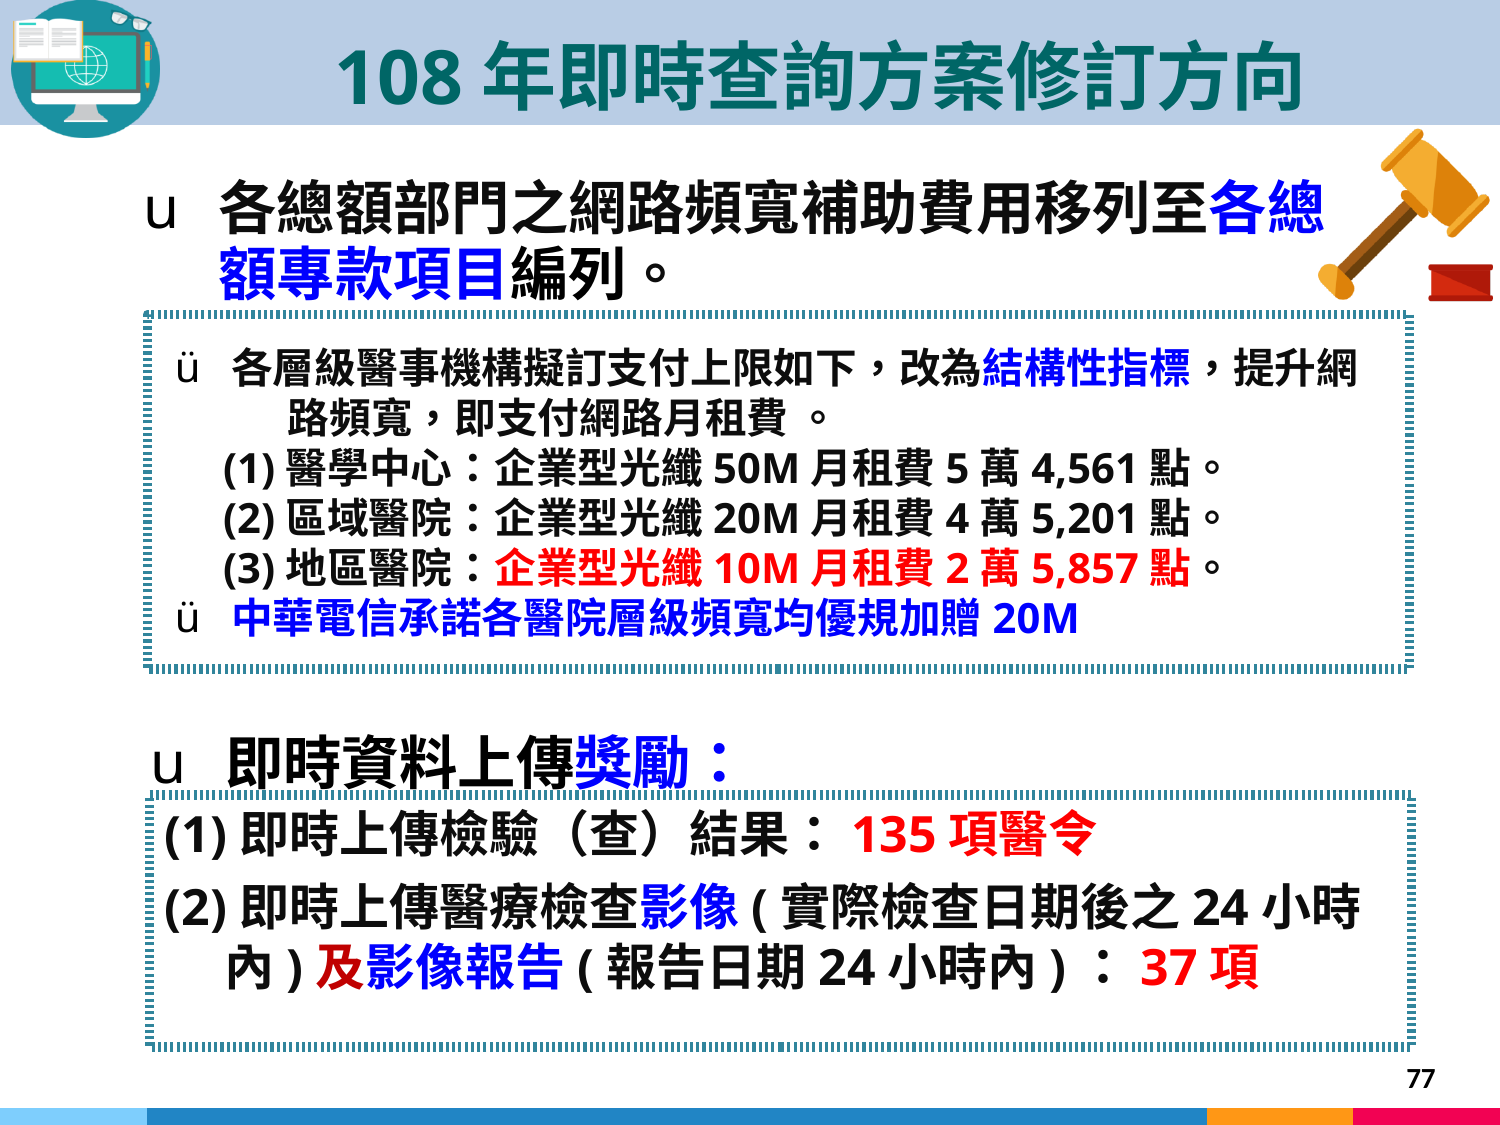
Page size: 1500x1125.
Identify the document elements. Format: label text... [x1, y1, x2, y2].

list 各總額部門之網路頻寬補助費用移列至各總額專款項目編列。 [122, 158, 1380, 324]
picture [11, 0, 160, 138]
text_box 各層級醫事機構擬訂支付上限如下，改為結構性指標，提升網路頻寬，即支付網路月租費 。 (1)醫學中心：企業型光纖50M月租費5萬4,561點。 (2)區域醫院：企業型光纖20M月租費4萬5,201點。 (3)地區醫院：企業型光纖10M月租費2萬5,857點。 中華電信承諾各醫院層級頻寬均優規加贈20M [147, 314, 1410, 669]
text_box 108年即時查詢方案修訂方向 [313, 22, 1321, 127]
text_box (1)即時上傳檢驗（查）結果：135項醫令 (2)即時上傳醫療檢查影像(實際檢查日期後之24小時內)及影像報告(報告日期24小時內)：37項 [149, 795, 1412, 1047]
text_box [1391, 1043, 1482, 1113]
picture [1318, 127, 1493, 303]
text_box 即時資料上傳獎勵： [122, 716, 1424, 807]
